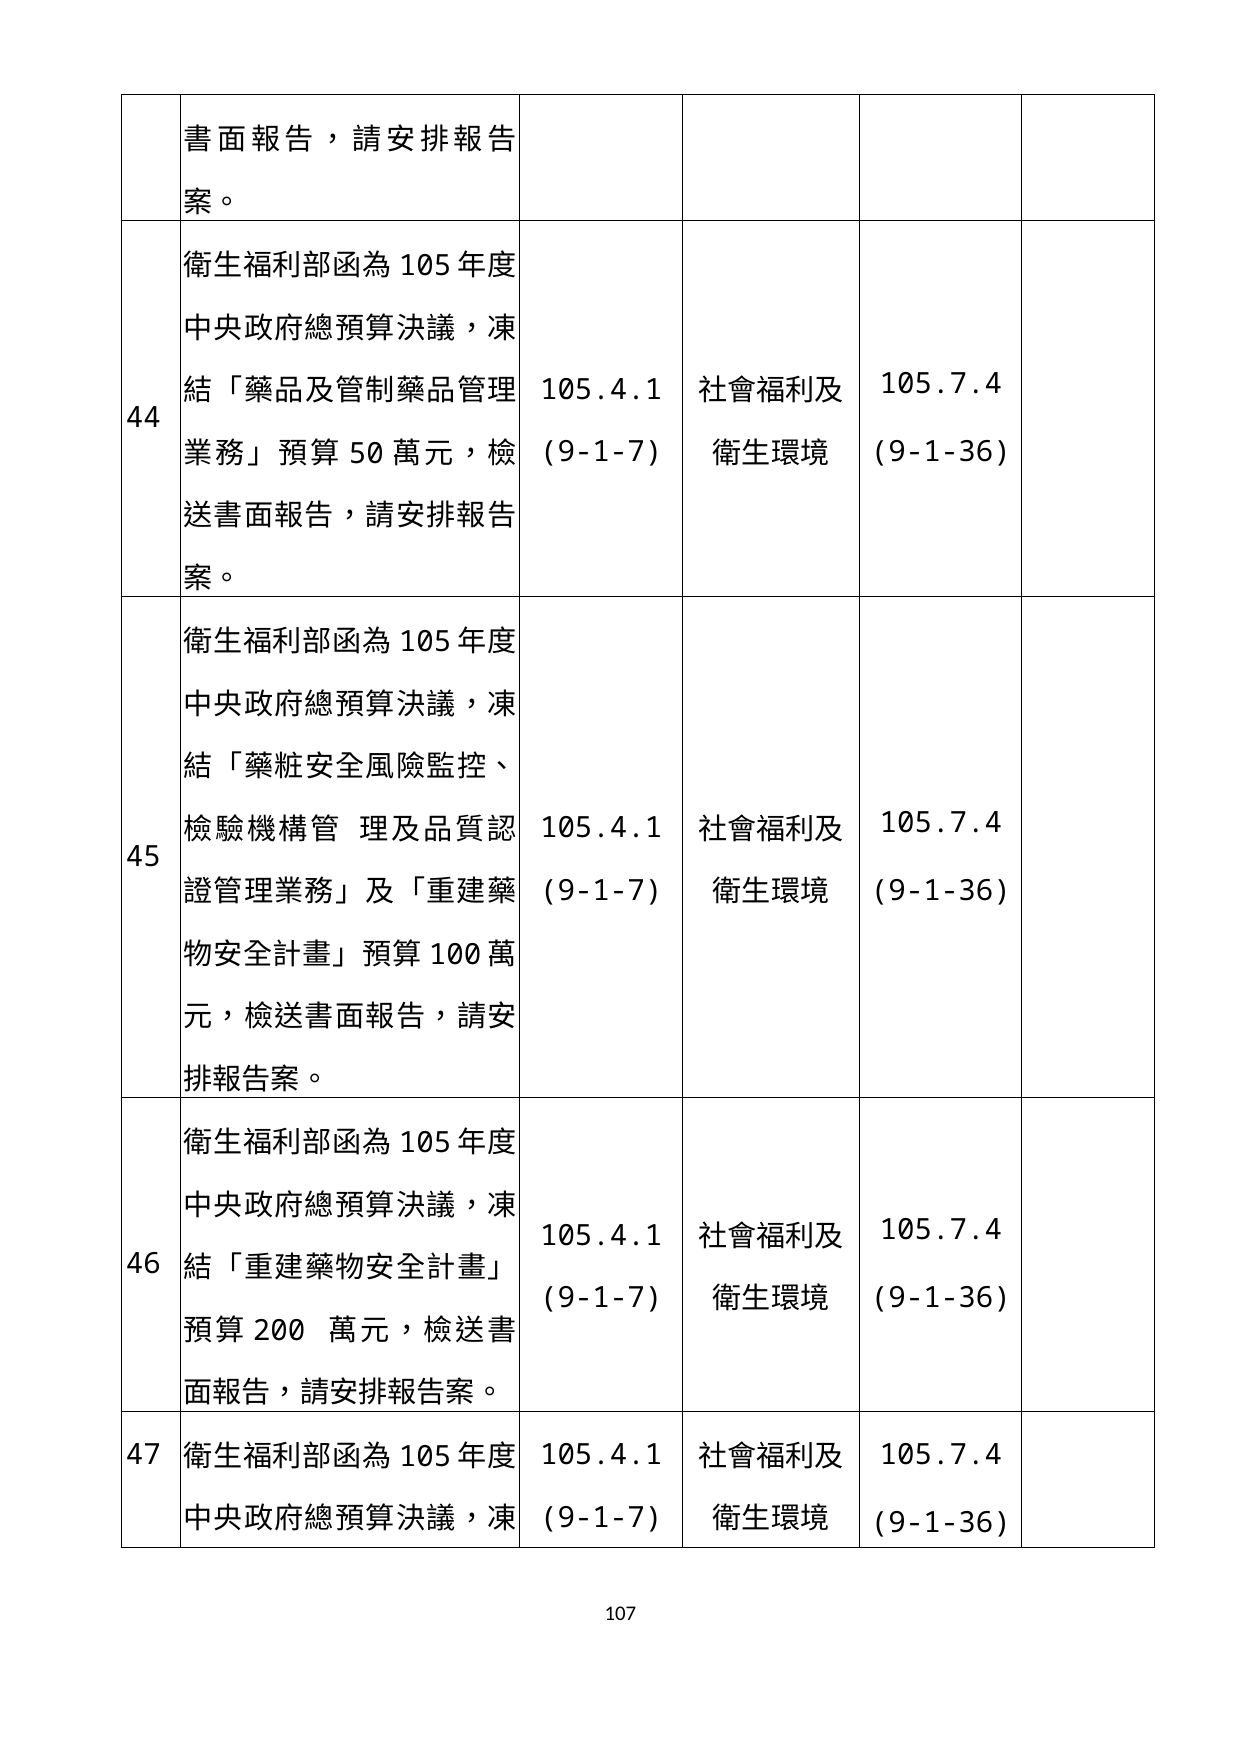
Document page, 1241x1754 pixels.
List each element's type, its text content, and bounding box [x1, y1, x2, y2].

table_cell [1022, 1098, 1154, 1411]
table_cell 衛生福利部函為105年度中央政府總預算決議，凍結「重建藥物安全計畫」預算200 萬元，檢送書面報告，請安排報告案。 [181, 1098, 519, 1411]
table_cell 書面報告，請安排報告案。 [181, 95, 519, 220]
table_cell 105.7.4 (9-1-36) [860, 1098, 1021, 1411]
table_cell [1022, 1412, 1154, 1547]
table_cell [1022, 597, 1154, 1097]
table_cell 社會福利及衛生環境 [683, 597, 859, 1097]
table_cell 衛生福利部函為105年度中央政府總預算決議，凍 [181, 1412, 519, 1547]
table_cell 105.7.4 (9-1-36) [860, 1412, 1021, 1547]
table_cell 105.4.1 (9-1-7) [520, 1412, 682, 1547]
table_cell 社會福利及衛生環境 [683, 221, 859, 596]
table_cell 105.4.1 (9-1-7) [520, 1098, 682, 1411]
table_cell [860, 95, 1021, 220]
table_cell 105.4.1 (9-1-7) [520, 597, 682, 1097]
table_cell [1022, 221, 1154, 596]
table_cell [520, 95, 682, 220]
table_cell [122, 221, 180, 596]
table_cell 衛生福利部函為105年度中央政府總預算決議，凍結「藥粧安全風險監控、檢驗機構管 理及品質認證管理業務」及「重建藥物安全計畫」預算100萬元，檢送書面報告，請安排報告案。 [181, 597, 519, 1097]
table_cell [122, 1098, 180, 1411]
table_cell [122, 597, 180, 1097]
table_cell [1022, 95, 1154, 220]
table_cell 105.7.4 (9-1-36) [860, 221, 1021, 596]
table_cell [683, 95, 859, 220]
table_cell 社會福利及衛生環境 [683, 1412, 859, 1547]
table_cell 衛生福利部函為105年度中央政府總預算決議，凍結「藥品及管制藥品管理業務」預算50萬元，檢送書面報告，請安排報告案。 [181, 221, 519, 596]
table_cell [122, 95, 180, 220]
table_cell 105.7.4 (9-1-36) [860, 597, 1021, 1097]
table_cell 社會福利及衛生環境 [683, 1098, 859, 1411]
table_cell [122, 1412, 180, 1547]
table_cell 105.4.1 (9-1-7) [520, 221, 682, 596]
